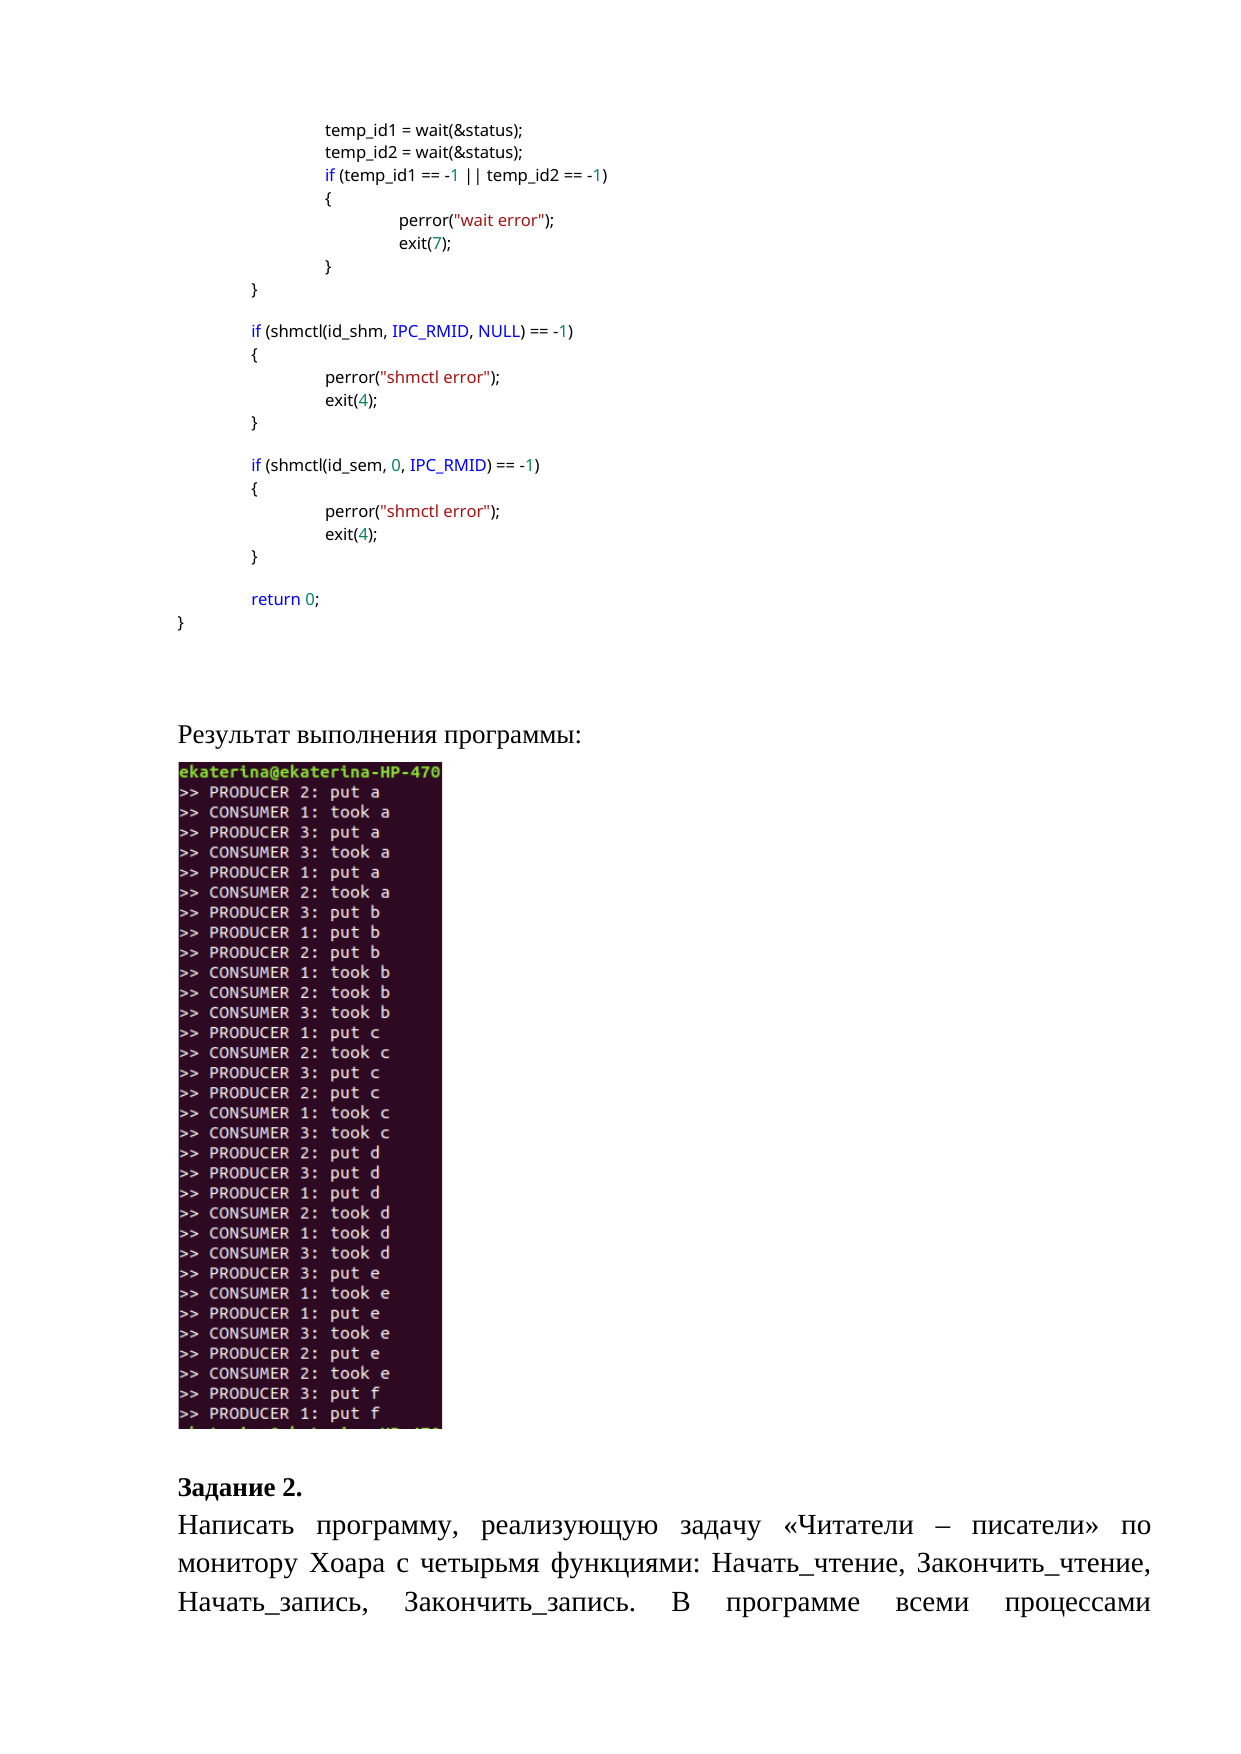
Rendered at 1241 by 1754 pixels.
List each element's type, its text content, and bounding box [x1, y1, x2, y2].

text } [251, 411, 1152, 434]
text perror("shmctl error"); [325, 499, 1152, 522]
text perror("wait error"); [398, 209, 1152, 232]
text Результат выполнения программы: [177, 718, 1152, 749]
text exit(4); [325, 522, 1152, 545]
text perror("shmctl error"); [325, 366, 1152, 388]
text exit(4); [325, 388, 1152, 411]
text Написать программу, реализующую задачу «Читатели – писатели» по монитору Хоара с четырьмя функциями: Начать_чтение, Закончить_чтение, Начать_запись, Закончить_запись. В программе всеми процессами [177, 1507, 1152, 1618]
text exit(7); [398, 232, 1152, 254]
text } [325, 254, 1152, 277]
text } [251, 277, 1152, 300]
text { [251, 343, 1152, 366]
text } [251, 545, 1152, 567]
text Задание 2. [177, 1471, 1152, 1502]
text temp_id2 = wait(&status); [325, 141, 1152, 163]
text } [177, 611, 1152, 633]
text { [325, 186, 1152, 209]
text if (shmctl(id_shm, IPC_RMID, NULL) == -1) [251, 320, 1152, 343]
text temp_id1 = wait(&status); [325, 118, 1152, 141]
text if (shmctl(id_sem, 0, IPC_RMID) == -1) [251, 454, 1152, 477]
text { [251, 477, 1152, 499]
picture [178, 762, 443, 1429]
text return 0; [251, 588, 1152, 611]
text if (temp_id1 == -1 || temp_id2 == -1) [325, 163, 1152, 186]
